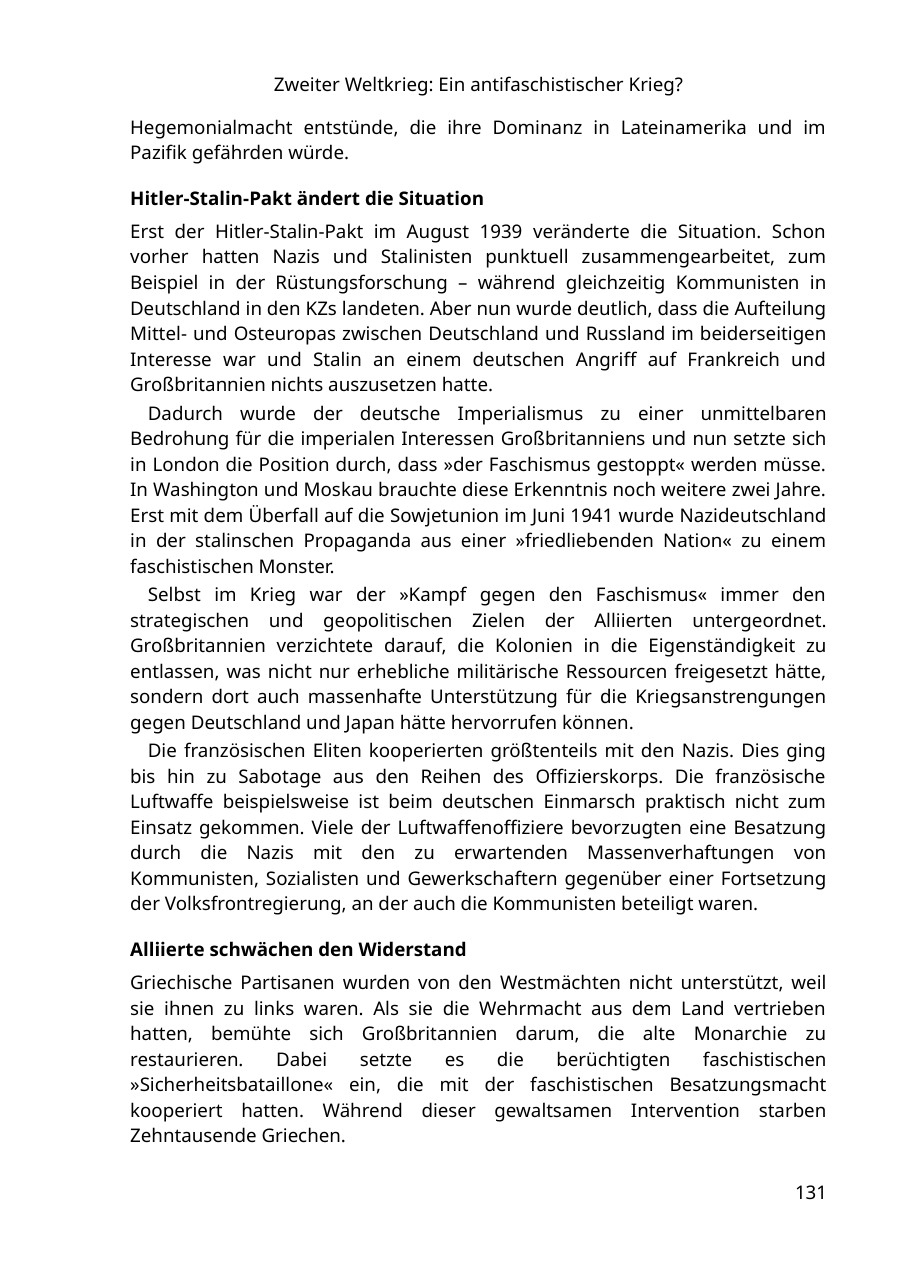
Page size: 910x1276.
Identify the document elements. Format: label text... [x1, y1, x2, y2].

text Hitler-Stalin-Pakt ändert die Situation [130, 186, 827, 211]
text Alliierte schwächen den Widerstand [130, 937, 827, 962]
text Die französischen Eliten kooperierten größtenteils mit den Nazis. Dies ging bis hin zu Sabotage aus den Reihen des Offizierskorps. Die französische Luftwaffe beispielsweise ist beim deutschen Einmarsch praktisch nicht zum Einsatz gekommen. Viele der Luftwaffenoffiziere bevorzugten eine Besatzung durch die Nazis mit den zu erwartenden Massenverhaftungen von Kommunisten, Sozialisten und Gewerkschaftern gegenüber einer Fortsetzung der Volksfrontregierung, an der auch die Kommunisten beteiligt waren. [130, 737, 827, 916]
text Dadurch wurde der deutsche Imperialismus zu einer unmittelbaren Bedrohung für die imperialen Interessen Großbritanniens und nun setzte sich in London die Position durch, dass »der Faschismus gestoppt« werden müsse. In Washington und Moskau brauchte diese Erkenntnis noch weitere zwei Jahre. Erst mit dem Überfall auf die Sowjetunion im Juni 1941 wurde Nazideutschland in der stalinschen Propaganda aus einer »friedliebenden Nation« zu einem faschistischen Monster. [130, 400, 827, 578]
text Hegemonialmacht entstünde, die ihre Dominanz in Lateinamerika und im Pazifik gefährden würde. [130, 114, 827, 165]
text Erst der Hitler-Stalin-Pakt im August 1939 veränderte die Situation. Schon vorher hatten Nazis und Stalinisten punktuell zusammengearbeitet, zum Beispiel in der Rüstungsforschung – während gleichzeitig Kommunisten in Deutschland in den KZs landeten. Aber nun wurde deutlich, dass die Aufteilung Mittel- und Osteuropas zwischen Deutschland und Russland im beiderseitigen Interesse war und Stalin an einem deutschen Angriff auf Frankreich und Großbritannien nichts auszusetzen hatte. [130, 218, 827, 397]
text Griechische Partisanen wurden von den Westmächten nicht unterstützt, weil sie ihnen zu links waren. Als sie die Wehrmacht aus dem Land vertrieben hatten, bemühte sich Großbritannien darum, die alte Monarchie zu restaurieren. Dabei setzte es die berüchtigten faschistischen »Sicherheitsbataillone« ein, die mit der faschistischen Besatzungsmacht kooperiert hatten. Während dieser gewaltsamen Intervention starben Zehntausende Griechen. [130, 969, 827, 1148]
text Selbst im Krieg war der »Kampf gegen den Faschismus« immer den strategischen und geopolitischen Zielen der Alliierten untergeordnet. Großbritannien verzichtete darauf, die Kolonien in die Eigenständigkeit zu entlassen, was nicht nur erhebliche militärische Ressourcen freigesetzt hätte, sondern dort auch massenhafte Unterstützung für die Kriegsanstrengungen gegen Deutschland und Japan hätte hervorrufen können. [130, 581, 827, 734]
